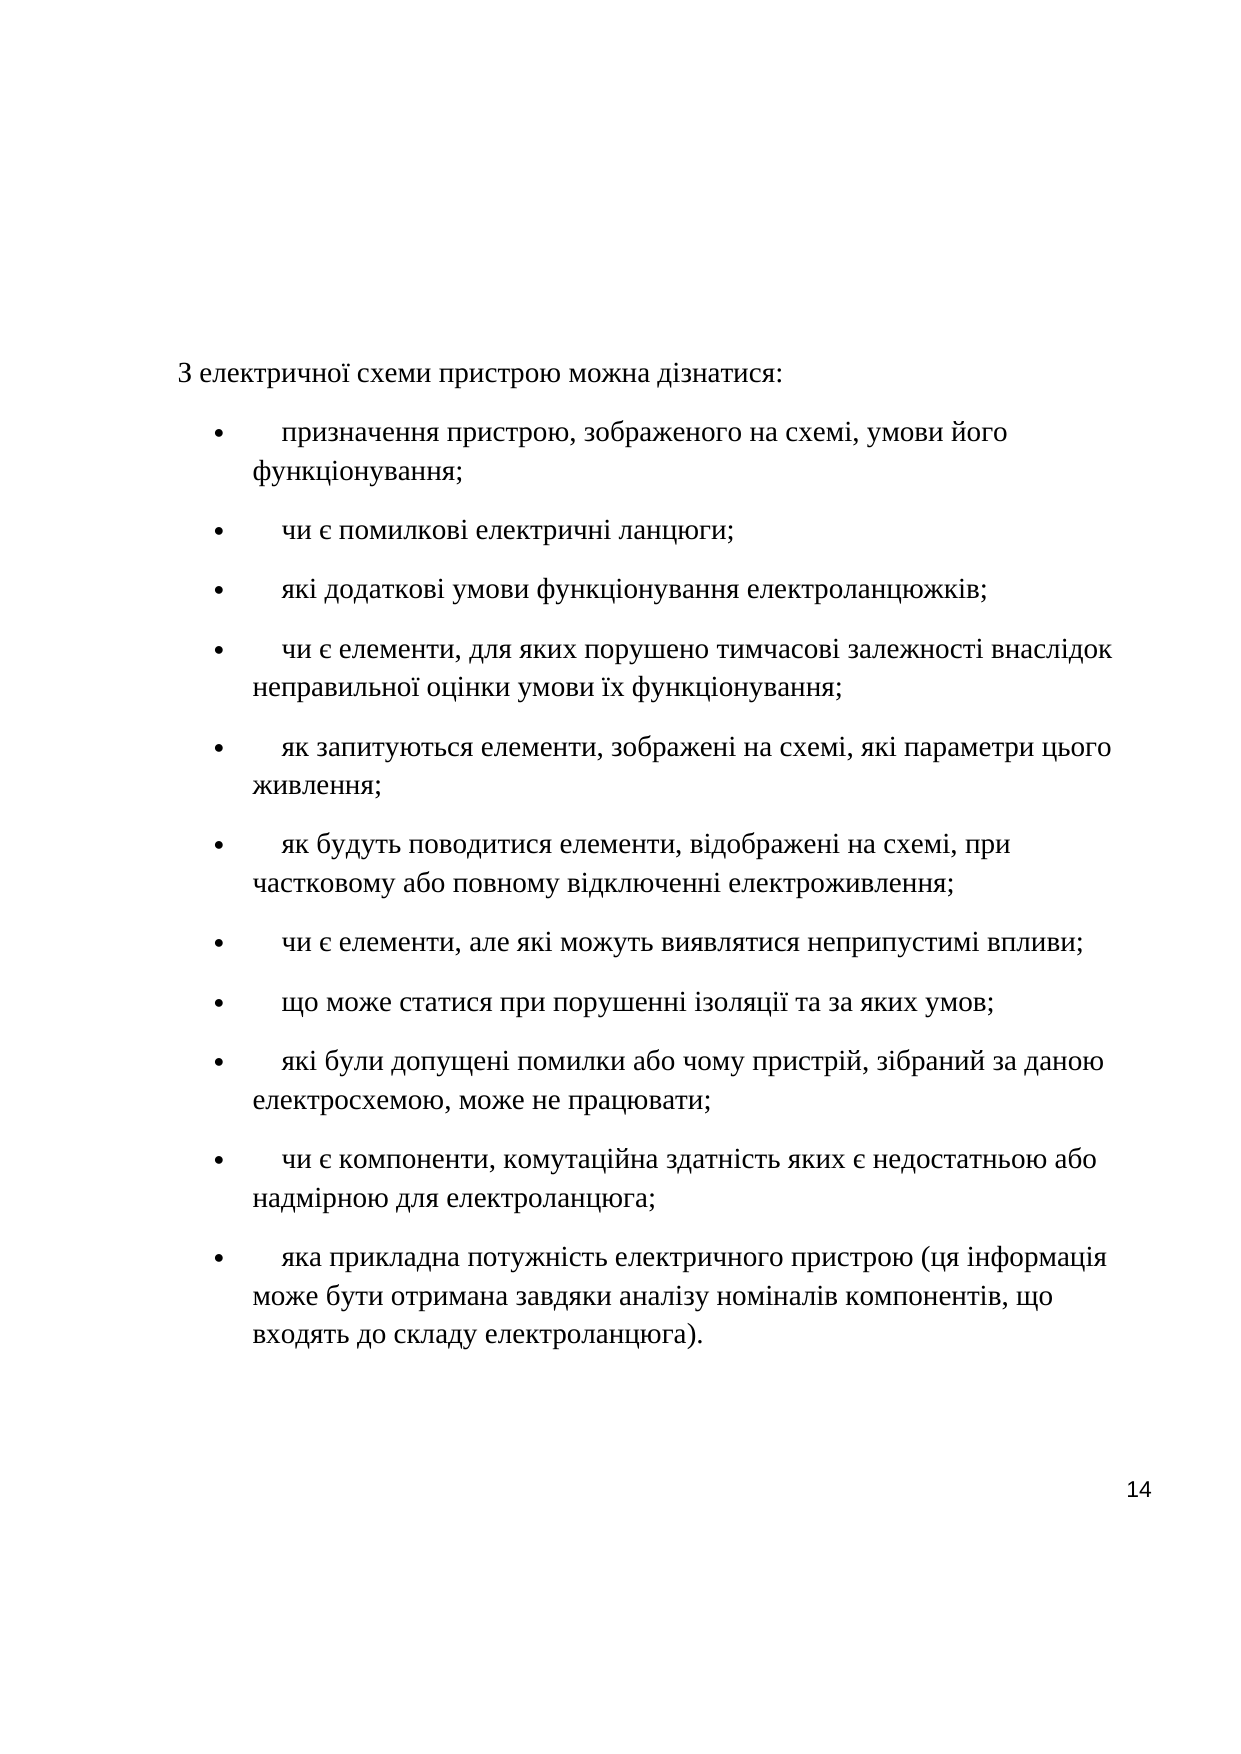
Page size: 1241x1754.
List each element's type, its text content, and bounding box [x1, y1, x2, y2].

list чи є помилкові електричні ланцюги; [215, 512, 1152, 546]
list чи є елементи, але які можуть виявлятися неприпустимі впливи; [215, 924, 1152, 958]
list чи є елементи, для яких порушено тимчасові залежності внаслідок неправильної оцінки умови їх функціонування; [215, 631, 1152, 703]
list як будуть поводитися елементи, відображені на схемі, при частковому або повному відключенні електроживлення; [215, 827, 1152, 899]
list чи є компоненти, комутаційна здатність яких є недостатньою або надмірною для електроланцюга; [215, 1141, 1152, 1213]
list як запитуються елементи, зображені на схемі, які параметри цього живлення; [215, 729, 1152, 801]
list які були допущені помилки або чому пристрій, зібраний за даною електросхемою, може не працювати; [215, 1043, 1152, 1115]
text З електричної схеми пристрою можна дізнатися: [177, 355, 1152, 388]
list яка прикладна потужність електричного пристрою (ця інформація може бути отримана завдяки аналізу номіналів компонентів, що входять до складу електроланцюга). [215, 1239, 1152, 1350]
list які додаткові умови функціонування електроланцюжків; [215, 571, 1152, 605]
list призначення пристрою, зображеного на схемі, умови його функціонування; [215, 414, 1152, 486]
list що може статися при порушенні ізоляції та за яких умов; [215, 984, 1152, 1017]
